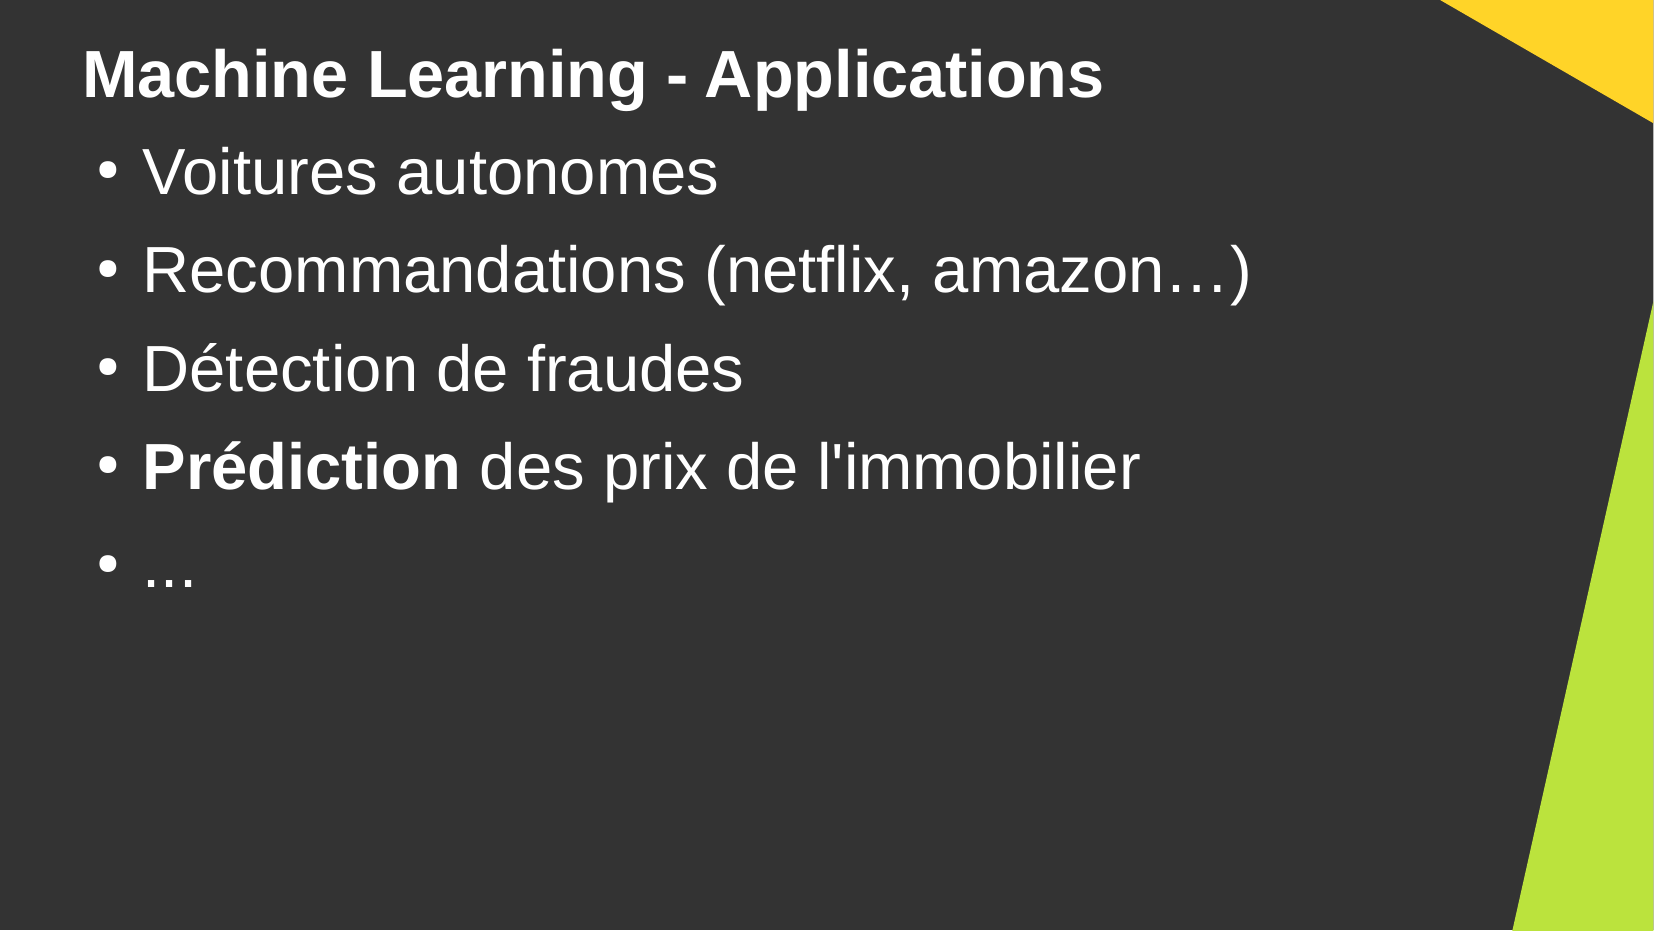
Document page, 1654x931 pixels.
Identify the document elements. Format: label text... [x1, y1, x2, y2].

title Machine Learning - Applications [82, 37, 1571, 115]
text_box [1440, 0, 1654, 124]
list Voitures autonomes Recommandations (netflix, amazon…) Détection de fraudes Prédiction des prix de l'immobilier ... [80, 135, 1560, 603]
text_box [1512, 298, 1654, 931]
